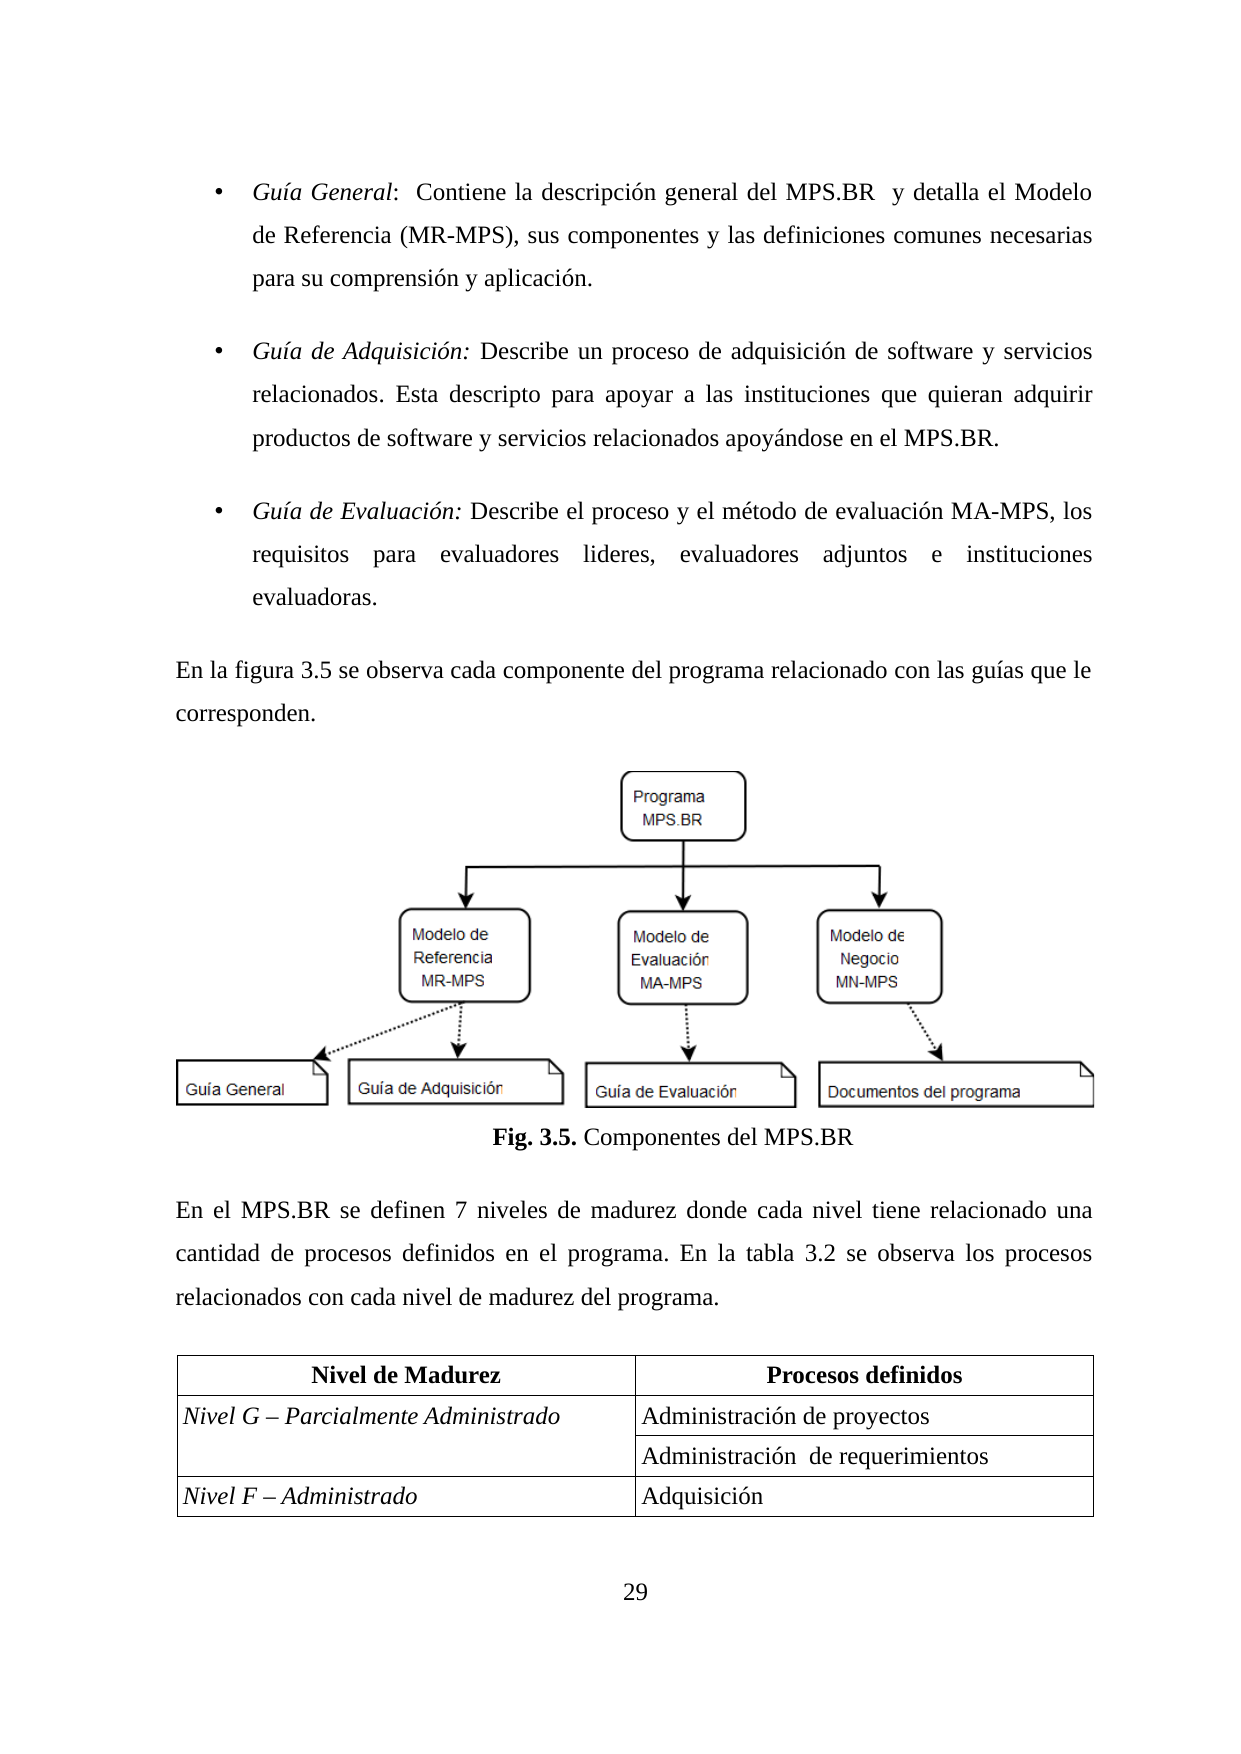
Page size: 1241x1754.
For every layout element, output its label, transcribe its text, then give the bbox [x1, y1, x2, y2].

table_header Nivel de Madurez [178, 1356, 635, 1395]
list En la figura 3.5 se observa cada componente del programa relacionado con las guías que le corresponden. [175, 655, 1093, 727]
table_cell Administración de requerimientos [636, 1436, 1093, 1476]
list Fig. 3.5. Componentes del MPS.BR [214, 1108, 1093, 1151]
table_cell Nivel F – Administrado [178, 1477, 635, 1516]
list Guía de Adquisición: Describe un proceso de adquisición de software y servicios relacionados. Esta descripto para apoyar a las instituciones que quieran adquirir productos de software y servicios relacionados apoyándose en el MPS.BR. [214, 336, 1093, 451]
table_cell Administración de proyectos [636, 1396, 1093, 1435]
list En el MPS.BR se definen 7 niveles de madurez donde cada nivel tiene relacionado una cantidad de procesos definidos en el programa. En la tabla 3.2 se observa los procesos relacionados con cada nivel de madurez del programa. [175, 1195, 1093, 1310]
list Guía de Evaluación: Describe el proceso y el método de evaluación MA-MPS, los requisitos para evaluadores lideres, evaluadores adjuntos e instituciones evaluadoras. [214, 496, 1093, 611]
picture [176, 771, 1095, 1108]
table_cell Nivel G – Parcialmente Administrado [178, 1396, 635, 1476]
table_header Procesos definidos [636, 1356, 1093, 1395]
table_cell Adquisición [636, 1477, 1093, 1516]
list Guía General: Contiene la descripción general del MPS.BR y detalla el Modelo de Referencia (MR-MPS), sus componentes y las definiciones comunes necesarias para su comprensión y aplicación. [214, 177, 1093, 292]
